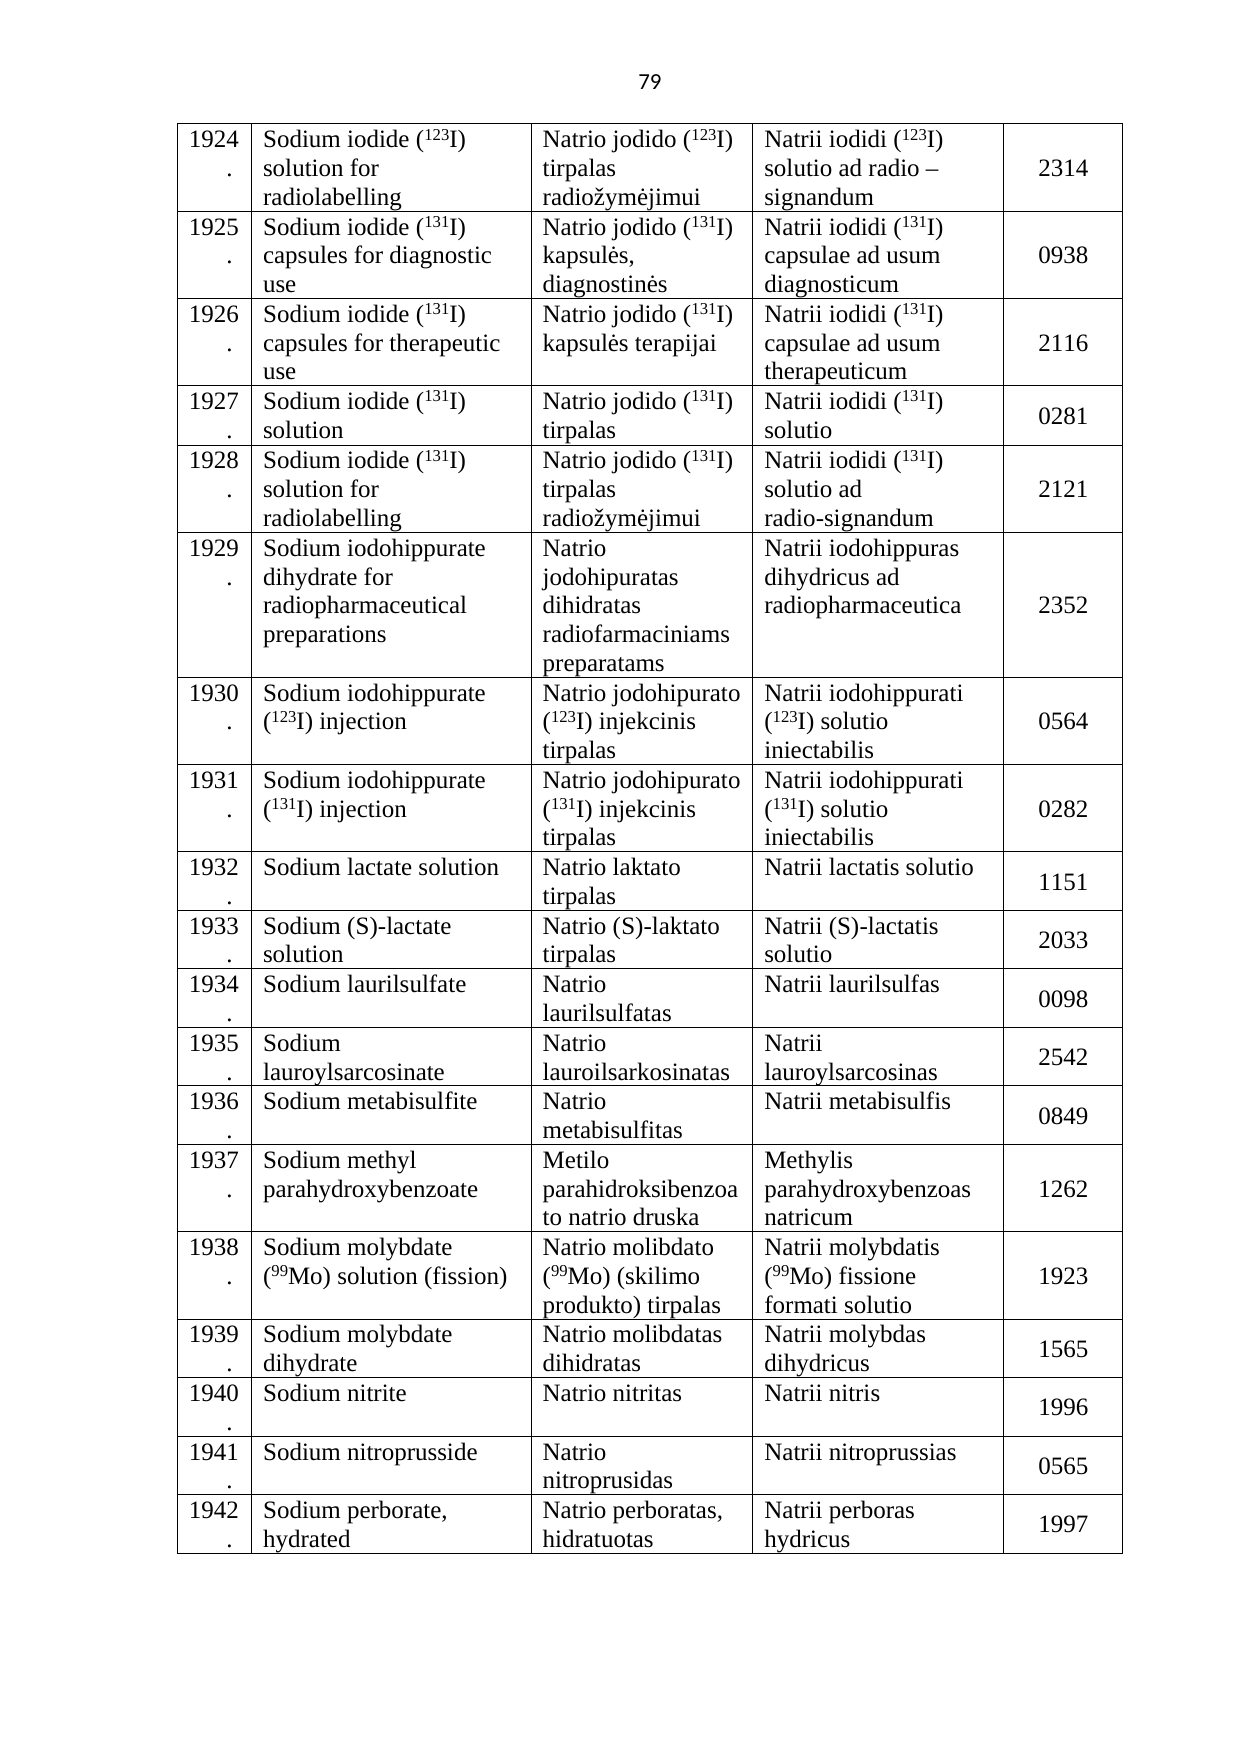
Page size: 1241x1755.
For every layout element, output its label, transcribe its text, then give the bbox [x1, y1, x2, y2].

table_cell Natrii nitroprussias [753, 1437, 1003, 1494]
table_cell Natrii lauroylsarcosinas [753, 1028, 1003, 1085]
table_cell 1996 [1004, 1378, 1122, 1436]
table_cell Natrii iodidi (131I) capsulae ad usum therapeuticum [753, 299, 1003, 385]
table_cell 2314 [1004, 124, 1122, 211]
table_cell Natrii iodidi (131I) solutio ad radio‑signandum [753, 446, 1003, 532]
table_cell 1941. [178, 1437, 251, 1494]
table_cell 2542 [1004, 1028, 1122, 1085]
table_cell 1997 [1004, 1495, 1122, 1553]
table_cell Natrio jodohipurato (123I) injekcinis tirpalas [532, 678, 752, 764]
table_cell Natrio jodido (131I) tirpalas [532, 386, 752, 444]
table_cell Sodium iodohippurate dihydrate for radiopharmaceutical preparations [252, 533, 531, 677]
table_cell Sodium laurilsulfate [252, 969, 531, 1027]
table_cell 1565 [1004, 1320, 1122, 1377]
table_cell Sodium iodide (123I) solution for radiolabelling [252, 124, 531, 211]
table_cell Natrii molybdatis (99Mo) fissione formati solutio [753, 1232, 1003, 1318]
table_cell Natrii perboras hydricus [753, 1495, 1003, 1553]
table_cell Natrii iodidi (123I) solutio ad radio – signandum [753, 124, 1003, 211]
table_cell Natrii (S)‑lactatis solutio [753, 911, 1003, 968]
table_cell 1262 [1004, 1145, 1122, 1231]
table_cell Natrio metabisulfitas [532, 1086, 752, 1144]
table_cell Sodium iodide (131I) capsules for therapeutic use [252, 299, 531, 385]
table_cell 0098 [1004, 969, 1122, 1027]
table_cell Natrio jodido (131I) kapsulės, diagnostinės [532, 212, 752, 298]
table_cell 1927. [178, 386, 251, 444]
table_cell Natrio molibdatas dihidratas [532, 1320, 752, 1377]
table_cell Natrio laurilsulfatas [532, 969, 752, 1027]
table_cell Natrio jodido (131I) kapsulės terapijai [532, 299, 752, 385]
table_cell Sodium iodide (131I) solution [252, 386, 531, 444]
table_cell 1931. [178, 765, 251, 851]
table_cell Methylis parahydroxybenzoas natricum [753, 1145, 1003, 1231]
table_cell 1937. [178, 1145, 251, 1231]
table_cell 1940. [178, 1378, 251, 1436]
table_cell 1928. [178, 446, 251, 532]
table_cell Sodium (S)‑lactate solution [252, 911, 531, 968]
table_cell Sodium molybdate (99Mo) solution (fission) [252, 1232, 531, 1318]
table_cell Sodium iodide (131I) capsules for diagnostic use [252, 212, 531, 298]
table_cell Sodium metabisulfite [252, 1086, 531, 1144]
table_cell 1938. [178, 1232, 251, 1318]
table_cell Natrii iodohippurati (131I) solutio iniectabilis [753, 765, 1003, 851]
table_cell Natrii metabisulfis [753, 1086, 1003, 1144]
table_cell 1932. [178, 852, 251, 910]
table_cell Sodium lactate solution [252, 852, 531, 910]
table_cell Metilo parahidroksibenzoato natrio druska [532, 1145, 752, 1231]
table_cell Natrio nitroprusidas [532, 1437, 752, 1494]
table_cell 1933. [178, 911, 251, 968]
table_cell 2033 [1004, 911, 1122, 968]
table_cell 1923 [1004, 1232, 1122, 1318]
table_cell 0849 [1004, 1086, 1122, 1144]
table_cell 2352 [1004, 533, 1122, 677]
table_cell Sodium nitroprusside [252, 1437, 531, 1494]
table_cell Natrio lauroilsarkosinatas [532, 1028, 752, 1085]
table_cell 2116 [1004, 299, 1122, 385]
table_cell Natrio jodohipuratas dihidratas radiofarmaciniams preparatams [532, 533, 752, 677]
table_cell 1930. [178, 678, 251, 764]
table_cell Natrii molybdas dihydricus [753, 1320, 1003, 1377]
table_cell Natrii nitris [753, 1378, 1003, 1436]
table_cell 1942. [178, 1495, 251, 1553]
table_cell Natrio laktato tirpalas [532, 852, 752, 910]
table_cell Sodium iodohippurate (131I) injection [252, 765, 531, 851]
table_cell 0281 [1004, 386, 1122, 444]
table_cell Sodium iodohippurate (123I) injection [252, 678, 531, 764]
table_cell 0565 [1004, 1437, 1122, 1494]
table_cell 1926. [178, 299, 251, 385]
table_cell 1929. [178, 533, 251, 677]
table_cell Sodium perborate, hydrated [252, 1495, 531, 1553]
table_cell Natrio nitritas [532, 1378, 752, 1436]
table_cell Sodium iodide (131I) solution for radiolabelling [252, 446, 531, 532]
table_cell Sodium molybdate dihydrate [252, 1320, 531, 1377]
table_cell Natrii laurilsulfas [753, 969, 1003, 1027]
table_cell Natrio jodido (131I) tirpalas radiožymėjimui [532, 446, 752, 532]
table_cell 0938 [1004, 212, 1122, 298]
table_cell Natrio molibdato (99Mo) (skilimo produkto) tirpalas [532, 1232, 752, 1318]
table_cell Natrii iodohippuras dihydricus ad radiopharmaceutica [753, 533, 1003, 677]
table_cell Natrio jodohipurato (131I) injekcinis tirpalas [532, 765, 752, 851]
table_cell 0282 [1004, 765, 1122, 851]
table_cell Sodium nitrite [252, 1378, 531, 1436]
table_cell 1924. [178, 124, 251, 211]
table_cell Natrio (S)‑laktato tirpalas [532, 911, 752, 968]
table_cell Natrio jodido (123I) tirpalas radiožymėjimui [532, 124, 752, 211]
table_cell Natrii iodidi (131I) capsulae ad usum diagnosticum [753, 212, 1003, 298]
table_cell Natrii iodidi (131I) solutio [753, 386, 1003, 444]
table_cell Natrii iodohippurati (123I) solutio iniectabilis [753, 678, 1003, 764]
table_cell 1935. [178, 1028, 251, 1085]
table_cell 2121 [1004, 446, 1122, 532]
table_cell Natrio perboratas, hidratuotas [532, 1495, 752, 1553]
table_cell 1939. [178, 1320, 251, 1377]
table_cell Sodium lauroylsarcosinate [252, 1028, 531, 1085]
table_cell Natrii lactatis solutio [753, 852, 1003, 910]
table_cell 1936. [178, 1086, 251, 1144]
table_cell 1151 [1004, 852, 1122, 910]
table_cell 1925. [178, 212, 251, 298]
table_cell Sodium methyl parahydroxybenzoate [252, 1145, 531, 1231]
table_cell 0564 [1004, 678, 1122, 764]
table_cell 1934. [178, 969, 251, 1027]
